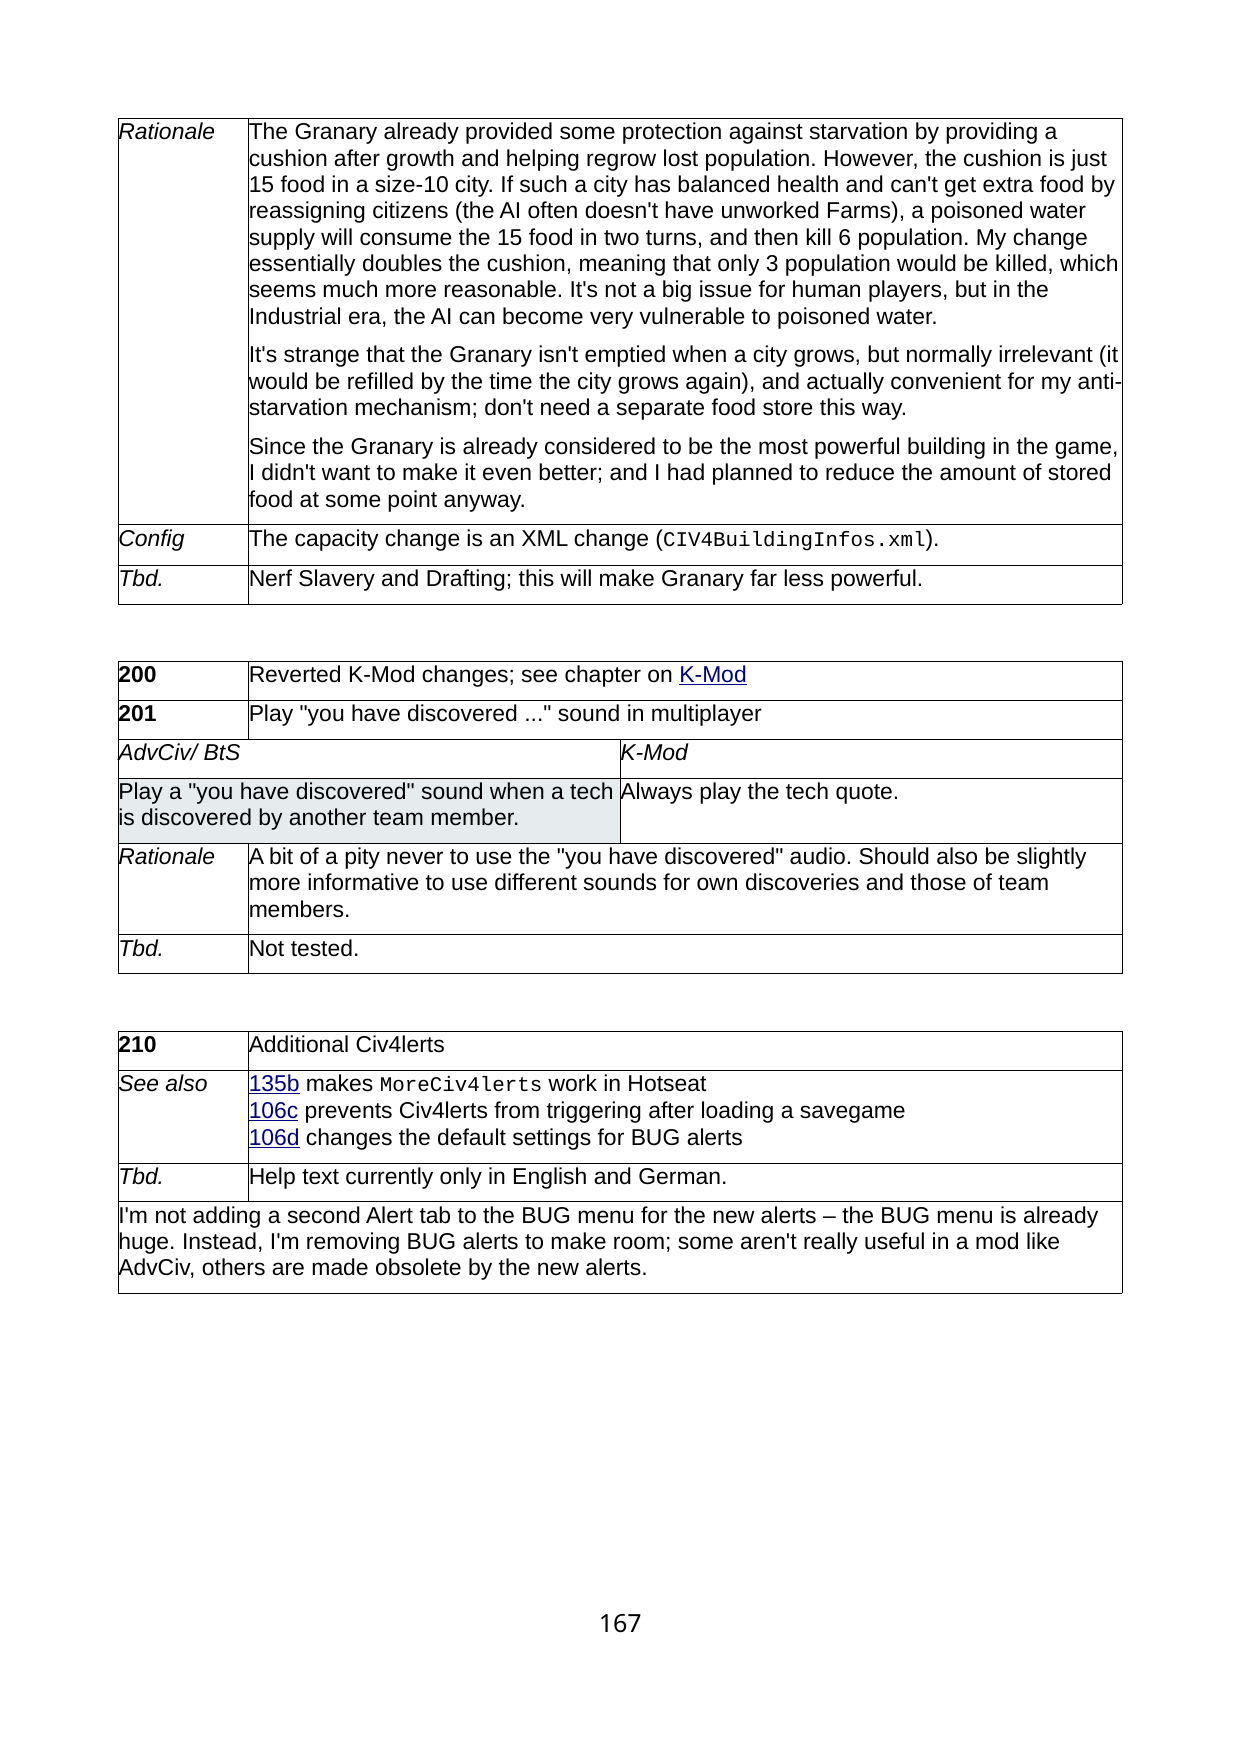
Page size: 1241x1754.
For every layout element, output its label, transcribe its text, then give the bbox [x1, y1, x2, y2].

table_header Additional Civ4lerts [249, 1032, 1122, 1070]
table_cell Rationale [119, 844, 248, 934]
table_cell Config [119, 525, 248, 564]
table_cell A bit of a pity never to use the "you have discovered" audio. Should also be slightly more informative to use different sounds for own discoveries and those of team members. [249, 844, 1122, 934]
table_cell AdvCiv/ BtS [119, 740, 620, 778]
table_cell See also [119, 1071, 248, 1163]
table_header 200 [119, 662, 248, 700]
table_header 210 [119, 1032, 248, 1070]
table_cell Tbd. [119, 1164, 248, 1201]
table_cell Tbd. [119, 935, 248, 973]
table_cell 201 [119, 701, 248, 739]
table_cell K-Mod [621, 740, 1122, 778]
table_cell I'm not adding a second Alert tab to the BUG menu for the new alerts – the BUG menu is already huge. Instead, I'm removing BUG alerts to make room; some aren't really useful in a mod like AdvCiv, others are made obsolete by the new alerts. [119, 1202, 1122, 1293]
table_cell Play "you have discovered ..." sound in multiplayer [249, 701, 1122, 739]
table_cell Always play the tech quote. [621, 779, 1122, 843]
table_cell The Granary already provided some protection against starvation by providing a cushion after growth and helping regrow lost population. However, the cushion is just 15 food in a size-10 city. If such a city has balanced health and can't get extra food by reassigning citizens (the AI often doesn't have unworked Farms), a poisoned water supply will consume the 15 food in two turns, and then kill 6 population. My change essentially doubles the cushion, meaning that only 3 population would be killed, which seems much more reasonable. It's not a big issue for human players, but in the Industrial era, the AI can become very vulnerable to poisoned water. It's strange that the Granary isn't emptied when a city grows, but normally irrelevant (it would be refilled by the time the city grows again), and actually convenient for my anti-starvation mechanism; don't need a separate food store this way. Since the Granary is already considered to be the most powerful building in the game, I didn't want to make it even better; and I had planned to reduce the amount of stored food at some point anyway. [249, 119, 1122, 524]
table_cell Rationale [119, 119, 248, 524]
table_cell Play a "you have discovered" sound when a tech is discovered by another team member. [119, 779, 620, 843]
table_cell 135b makes MoreCiv4lerts work in Hotseat 106c prevents Civ4lerts from triggering after loading a savegame 106d changes the default settings for BUG alerts [249, 1071, 1122, 1163]
table_header Reverted K-Mod changes; see chapter on K-Mod [249, 662, 1122, 700]
table_cell Help text currently only in English and German. [249, 1164, 1122, 1201]
table_cell Tbd. [119, 566, 248, 603]
table_cell The capacity change is an XML change (CIV4BuildingInfos.xml). [249, 525, 1122, 564]
table_cell Not tested. [249, 935, 1122, 973]
table_cell Nerf Slavery and Drafting; this will make Granary far less powerful. [249, 566, 1122, 603]
